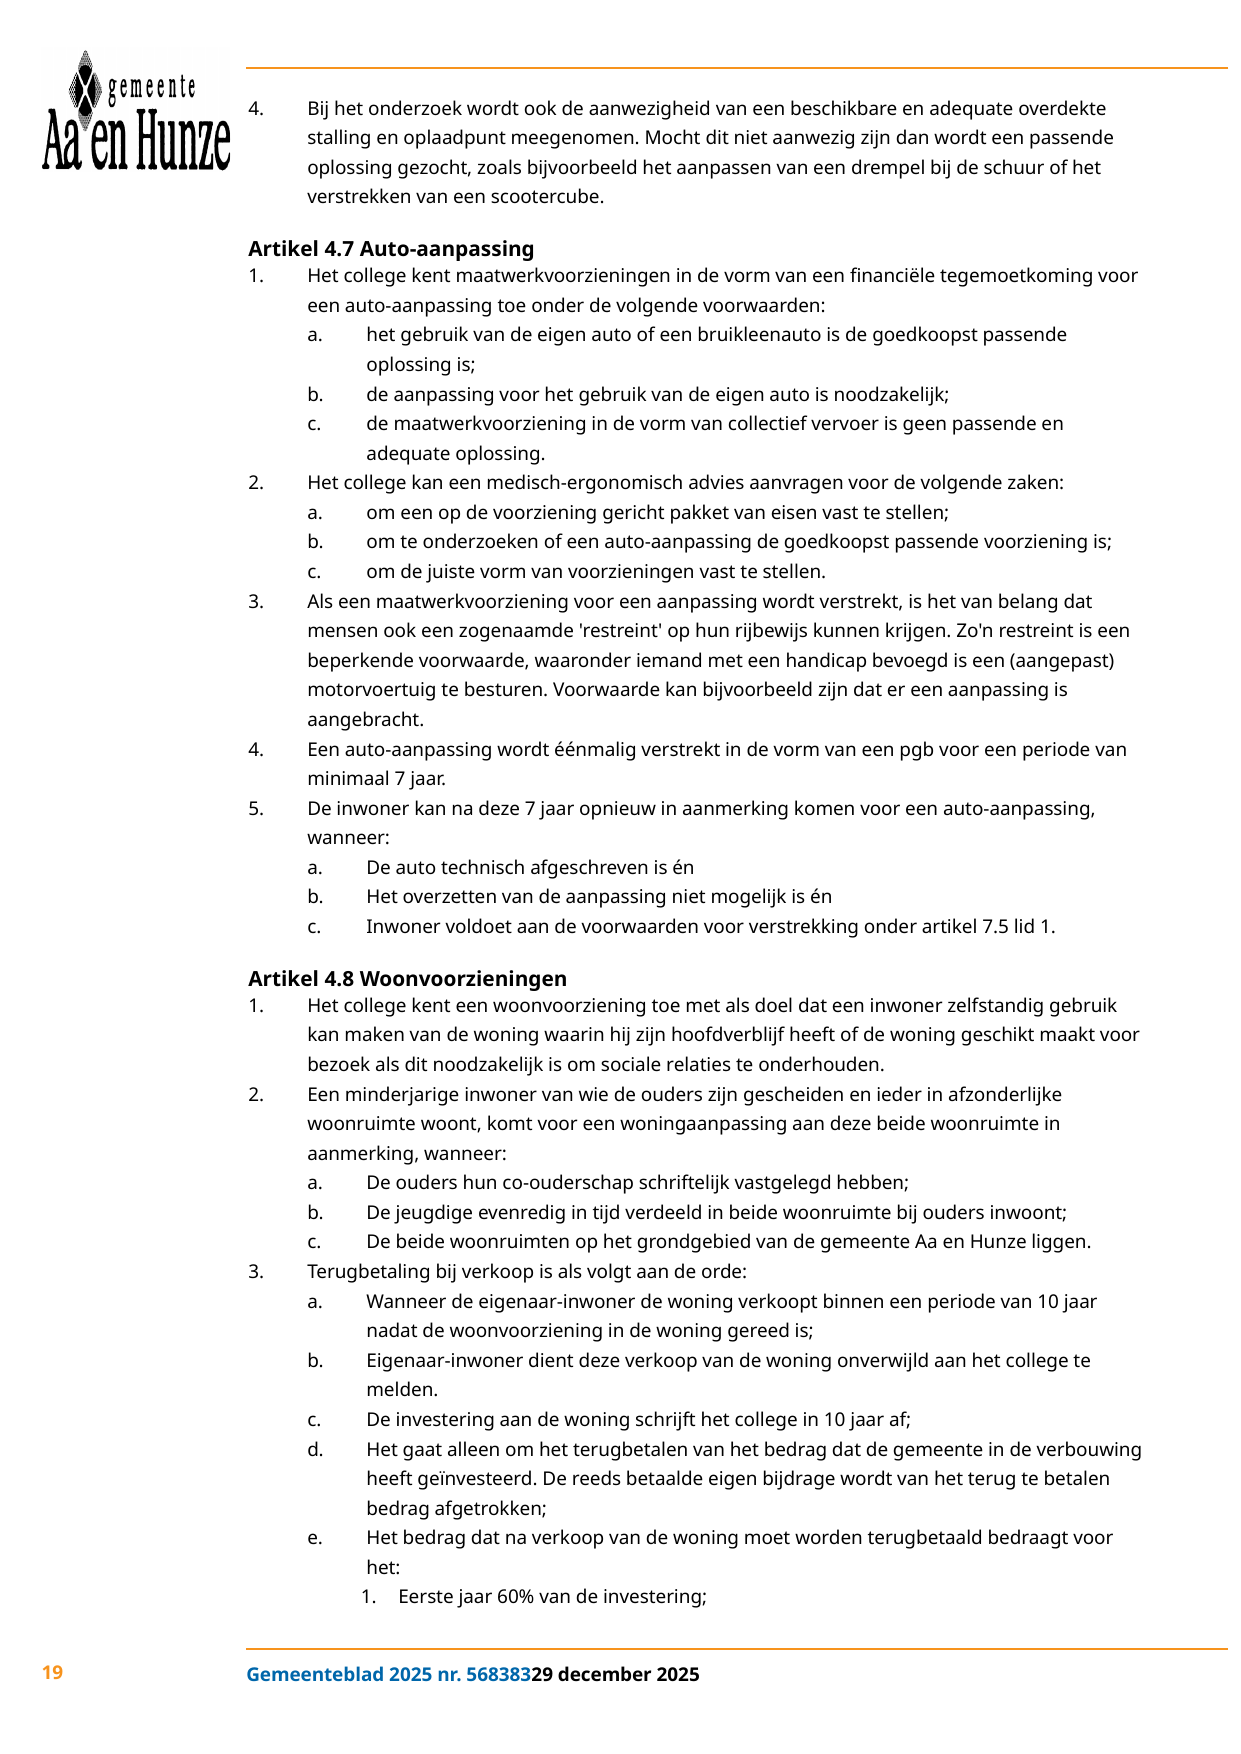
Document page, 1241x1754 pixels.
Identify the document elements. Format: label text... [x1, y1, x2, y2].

list het gebruik van de eigen auto of een bruikleenauto is de goedkoopst passende oplossing is; [307, 322, 1152, 377]
list Terugbetaling bij verkoop is als volgt aan de orde: [248, 1258, 1152, 1284]
list Eigenaar-inwoner dient deze verkoop van de woning onverwijld aan het college te melden. [307, 1347, 1152, 1402]
list Eerste jaar 60% van de investering; [361, 1584, 1152, 1609]
list Een minderjarige inwoner van wie de ouders zijn gescheiden en ieder in afzonderlijke woonruimte woont, komt voor een woningaanpassing aan deze beide woonruimte in aanmerking, wanneer: [248, 1081, 1152, 1166]
list Het college kan een medisch-ergonomisch advies aanvragen voor de volgende zaken: [248, 469, 1152, 495]
list De auto technisch afgeschreven is én [307, 854, 1152, 880]
list De inwoner kan na deze 7 jaar opnieuw in aanmerking komen voor een auto-aanpassing, wanneer: [248, 795, 1152, 850]
text Artikel 4.8 Woonvoorzieningen [248, 964, 1152, 992]
list De ouders hun co-ouderschap schriftelijk vastgelegd hebben; [307, 1169, 1152, 1195]
list De jeugdige evenredig in tijd verdeeld in beide woonruimte bij ouders inwoont; [307, 1199, 1152, 1225]
picture [41, 47, 231, 172]
text Artikel 4.7 Auto-aanpassing [248, 234, 1152, 262]
list Het college kent maatwerkvoorzieningen in de vorm van een financiële tegemoetkoming voor een auto-aanpassing toe onder de volgende voorwaarden: [248, 262, 1152, 318]
list Een auto-aanpassing wordt éénmalig verstrekt in de vorm van een pgb voor een periode van minimaal 7 jaar. [248, 736, 1152, 791]
list om een op de voorziening gericht pakket van eisen vast te stellen; [307, 499, 1152, 525]
list de maatwerkvoorziening in de vorm van collectief vervoer is geen passende en adequate oplossing. [307, 410, 1152, 466]
list Als een maatwerkvoorziening voor een aanpassing wordt verstrekt, is het van belang dat mensen ook een zogenaamde 'restreint' op hun rijbewijs kunnen krijgen. Zo'n restreint is een beperkende voorwaarde, waaronder iemand met een handicap bevoegd is een (aangepast) motorvoertuig te besturen. Voorwaarde kan bijvoorbeeld zijn dat er een aanpassing is aangebracht. [248, 588, 1152, 732]
list Bij het onderzoek wordt ook de aanwezigheid van een beschikbare en adequate overdekte stalling en oplaadpunt meegenomen. Mocht dit niet aanwezig zijn dan wordt een passende oplossing gezocht, zoals bijvoorbeeld het aanpassen van een drempel bij de schuur of het verstrekken van een scootercube. [248, 95, 1152, 209]
list Het overzetten van de aanpassing niet mogelijk is én [307, 884, 1152, 909]
list de aanpassing voor het gebruik van de eigen auto is noodzakelijk; [307, 381, 1152, 406]
list Het bedrag dat na verkoop van de woning moet worden terugbetaald bedraagt voor het: [307, 1524, 1152, 1580]
list Het college kent een woonvoorziening toe met als doel dat een inwoner zelfstandig gebruik kan maken van de woning waarin hij zijn hoofdverblijf heeft of de woning geschikt maakt voor bezoek als dit noodzakelijk is om sociale relaties te onderhouden. [248, 992, 1152, 1077]
list om te onderzoeken of een auto-aanpassing de goedkoopst passende voorziening is; [307, 529, 1152, 554]
list Het gaat alleen om het terugbetalen van het bedrag dat de gemeente in de verbouwing heeft geïnvesteerd. De reeds betaalde eigen bijdrage wordt van het terug te betalen bedrag afgetrokken; [307, 1436, 1152, 1521]
list Wanneer de eigenaar-inwoner de woning verkoopt binnen een periode van 10 jaar nadat de woonvoorziening in de woning gereed is; [307, 1288, 1152, 1343]
list De investering aan de woning schrijft het college in 10 jaar af; [307, 1406, 1152, 1432]
list De beide woonruimten op het grondgebied van de gemeente Aa en Hunze liggen. [307, 1229, 1152, 1254]
list om de juiste vorm van voorzieningen vast te stellen. [307, 558, 1152, 584]
list Inwoner voldoet aan de voorwaarden voor verstrekking onder artikel 7.5 lid 1. [307, 913, 1152, 939]
